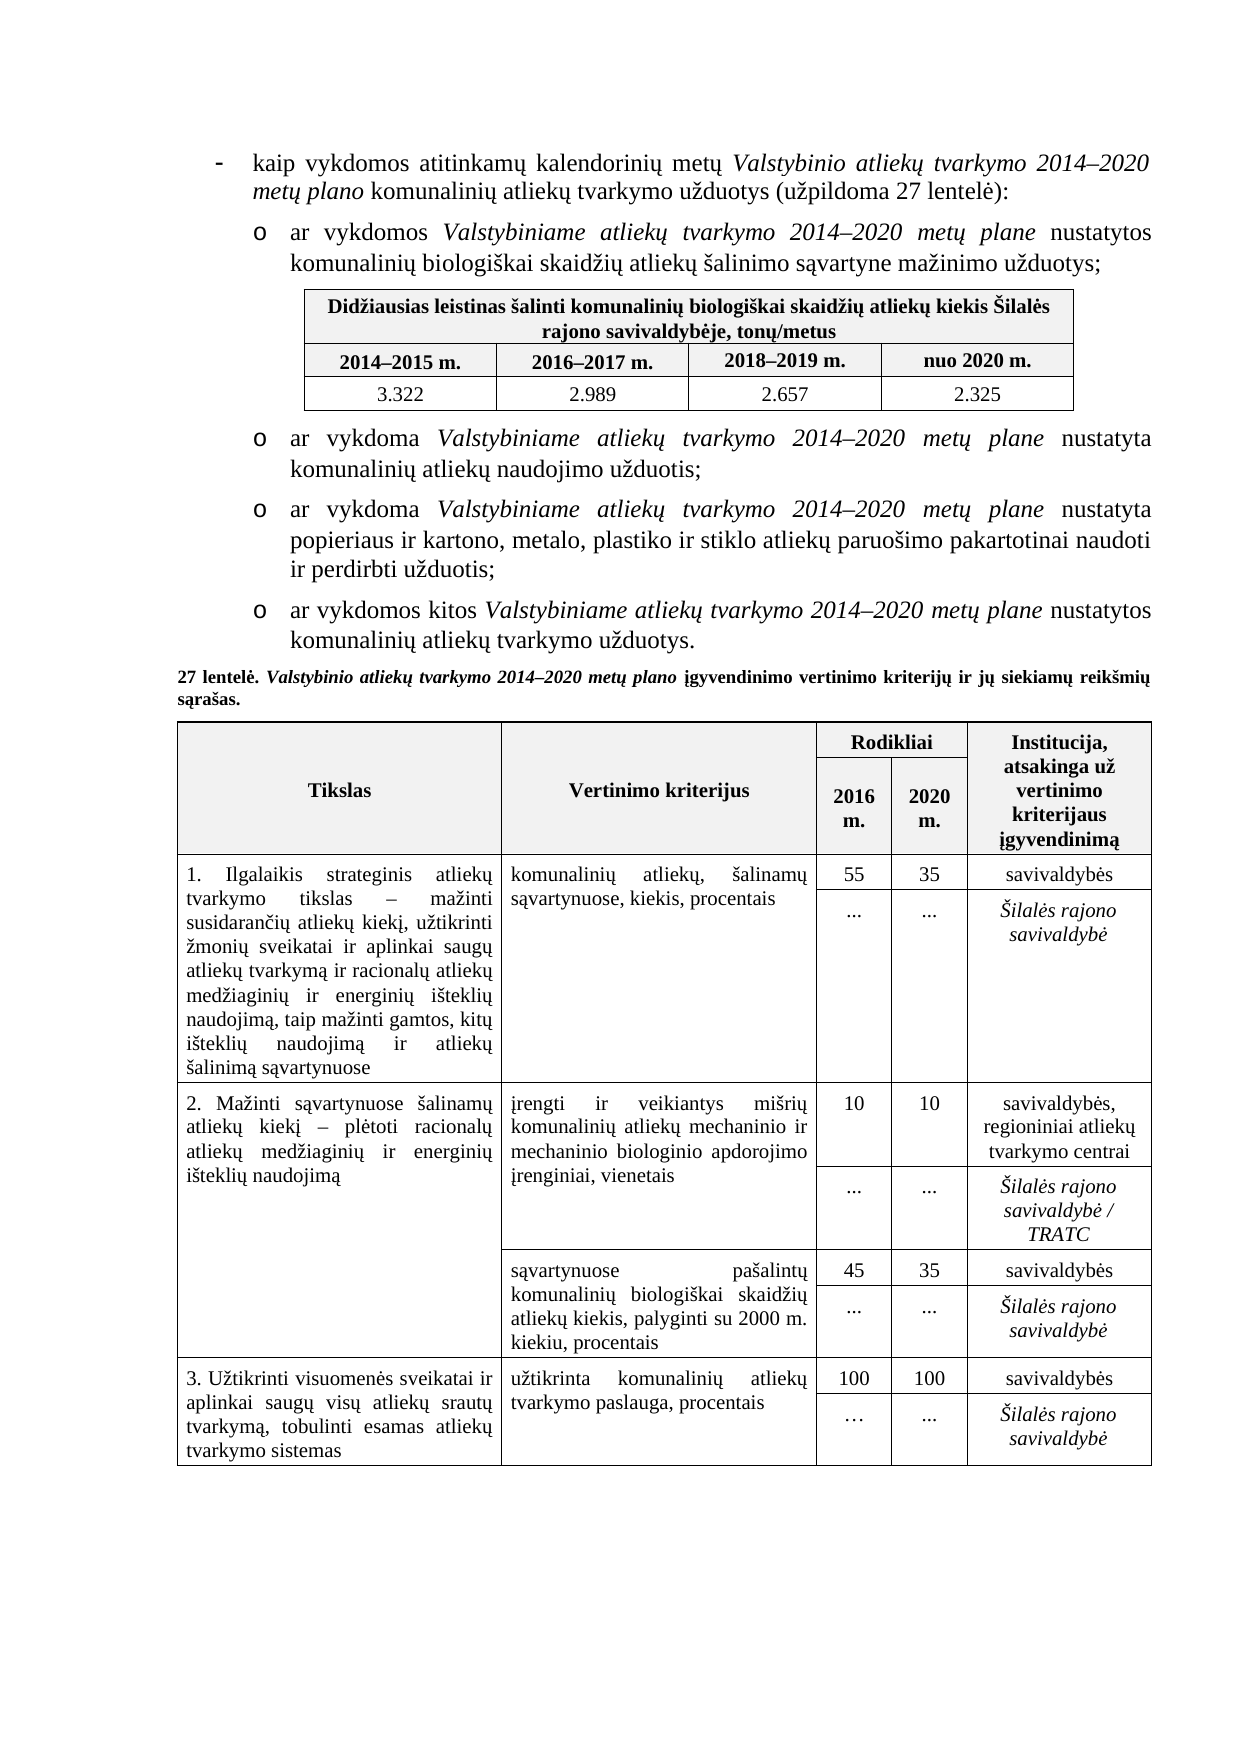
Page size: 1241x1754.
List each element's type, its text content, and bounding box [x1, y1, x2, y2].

table_cell 2020 m. [892, 758, 967, 853]
text o ar vykdoma Valstybiniame atliekų tvarkymo 2014–2020 metų plane nustatyta popieriaus ir kartono, metalo, plastiko ir stiklo atliekų paruošimo pakartotinai naudoti ir perdirbti užduotis; [252, 494, 1152, 583]
table_cell 100 [892, 1358, 967, 1393]
table_cell 2. Mažinti sąvartynuose šalinamų atliekų kiekį – plėtoti racionalų atliekų medžiaginių ir energinių išteklių naudojimą [178, 1083, 501, 1357]
table_cell 2014–2015 m. [305, 344, 496, 376]
table_cell nuo 2020 m. [882, 344, 1073, 376]
table_cell 2.989 [497, 377, 688, 410]
table_cell 2.325 [882, 377, 1073, 410]
table_cell 2016–2017 m. [497, 344, 688, 376]
table_header Didžiausias leistinas šalinti komunalinių biologiškai skaidžių atliekų kiekis Šilalės rajono savivaldybėje, tonų/metus [305, 290, 1073, 343]
table_header Tikslas [178, 723, 501, 853]
table_cell įrengti ir veikiantys mišrių komunalinių atliekų mechaninio ir mechaninio biologinio apdorojimo įrenginiai, vienetais [502, 1083, 816, 1249]
text o ar vykdomos kitos Valstybiniame atliekų tvarkymo 2014–2020 metų plane nustatytos komunalinių atliekų tvarkymo užduotys. [252, 595, 1152, 654]
table_cell 55 [817, 855, 891, 889]
table_cell ... [892, 1286, 967, 1357]
table_cell savivaldybės, regioniniai atliekų tvarkymo centrai [968, 1083, 1151, 1166]
table_header Vertinimo kriterijus [502, 723, 816, 853]
table_cell ... [817, 1286, 891, 1357]
table_cell užtikrinta komunalinių atliekų tvarkymo paslauga, procentais [502, 1358, 816, 1465]
table_cell 2.657 [689, 377, 881, 410]
table_cell savivaldybės [968, 1250, 1151, 1285]
table_cell ... [817, 890, 891, 1082]
text o ar vykdomos Valstybiniame atliekų tvarkymo 2014–2020 metų plane nustatytos komunalinių biologiškai skaidžių atliekų šalinimo sąvartyne mažinimo užduotys; [252, 217, 1152, 277]
table_cell Šilalės rajono savivaldybė [968, 890, 1151, 1082]
table_cell 3. Užtikrinti visuomenės sveikatai ir aplinkai saugų visų atliekų srautų tvarkymą, tobulinti esamas atliekų tvarkymo sistemas [178, 1358, 501, 1465]
table_cell sąvartynuose pašalintų komunalinių biologiškai skaidžių atliekų kiekis, palyginti su 2000 m. kiekiu, procentais [502, 1250, 816, 1357]
table_cell ... [892, 1394, 967, 1465]
table_cell 10 [817, 1083, 891, 1166]
table_cell komunalinių atliekų, šalinamų sąvartynuose, kiekis, procentais [502, 855, 816, 1082]
text o ar vykdoma Valstybiniame atliekų tvarkymo 2014–2020 metų plane nustatyta komunalinių atliekų naudojimo užduotis; [252, 423, 1152, 482]
text 27 lentelė. Valstybinio atliekų tvarkymo 2014–2020 metų plano įgyvendinimo vertinimo kriterijų ir jų siekiamų reikšmių sąrašas. [177, 666, 1152, 709]
table_cell ... [892, 1167, 967, 1249]
table_header Institucija, atsakinga už vertinimo kriterijaus įgyvendinimą [968, 723, 1151, 853]
table_cell 2016 m. [817, 758, 891, 853]
table_header Rodikliai [817, 723, 967, 757]
table_cell savivaldybės [968, 855, 1151, 889]
table_cell savivaldybės [968, 1358, 1151, 1393]
table_cell 3.322 [305, 377, 496, 410]
table_cell Šilalės rajono savivaldybė [968, 1394, 1151, 1465]
table_cell 10 [892, 1083, 967, 1166]
table_cell 35 [892, 1250, 967, 1285]
table_cell ... [892, 890, 967, 1082]
table_cell 35 [892, 855, 967, 889]
table_cell 1. Ilgalaikis strateginis atliekų tvarkymo tikslas – mažinti susidarančių atliekų kiekį, užtikrinti žmonių sveikatai ir aplinkai saugų atliekų tvarkymą ir racionalų atliekų medžiaginių ir energinių išteklių naudojimą, taip mažinti gamtos, kitų išteklių naudojimą ir atliekų šalinimą sąvartynuose [178, 855, 501, 1082]
table_cell 100 [817, 1358, 891, 1393]
table_cell Šilalės rajono savivaldybė [968, 1286, 1151, 1357]
table_cell 2018–2019 m. [689, 344, 881, 376]
table_cell … [817, 1394, 891, 1465]
table_cell Šilalės rajono savivaldybė / TRATC [968, 1167, 1151, 1249]
table_cell ... [817, 1167, 891, 1249]
text  kaip vykdomos atitinkamų kalendorinių metų Valstybinio atliekų tvarkymo 2014–2020 metų plano komunalinių atliekų tvarkymo užduotys (užpildoma 27 lentelė): [215, 148, 1152, 205]
table_cell 45 [817, 1250, 891, 1285]
